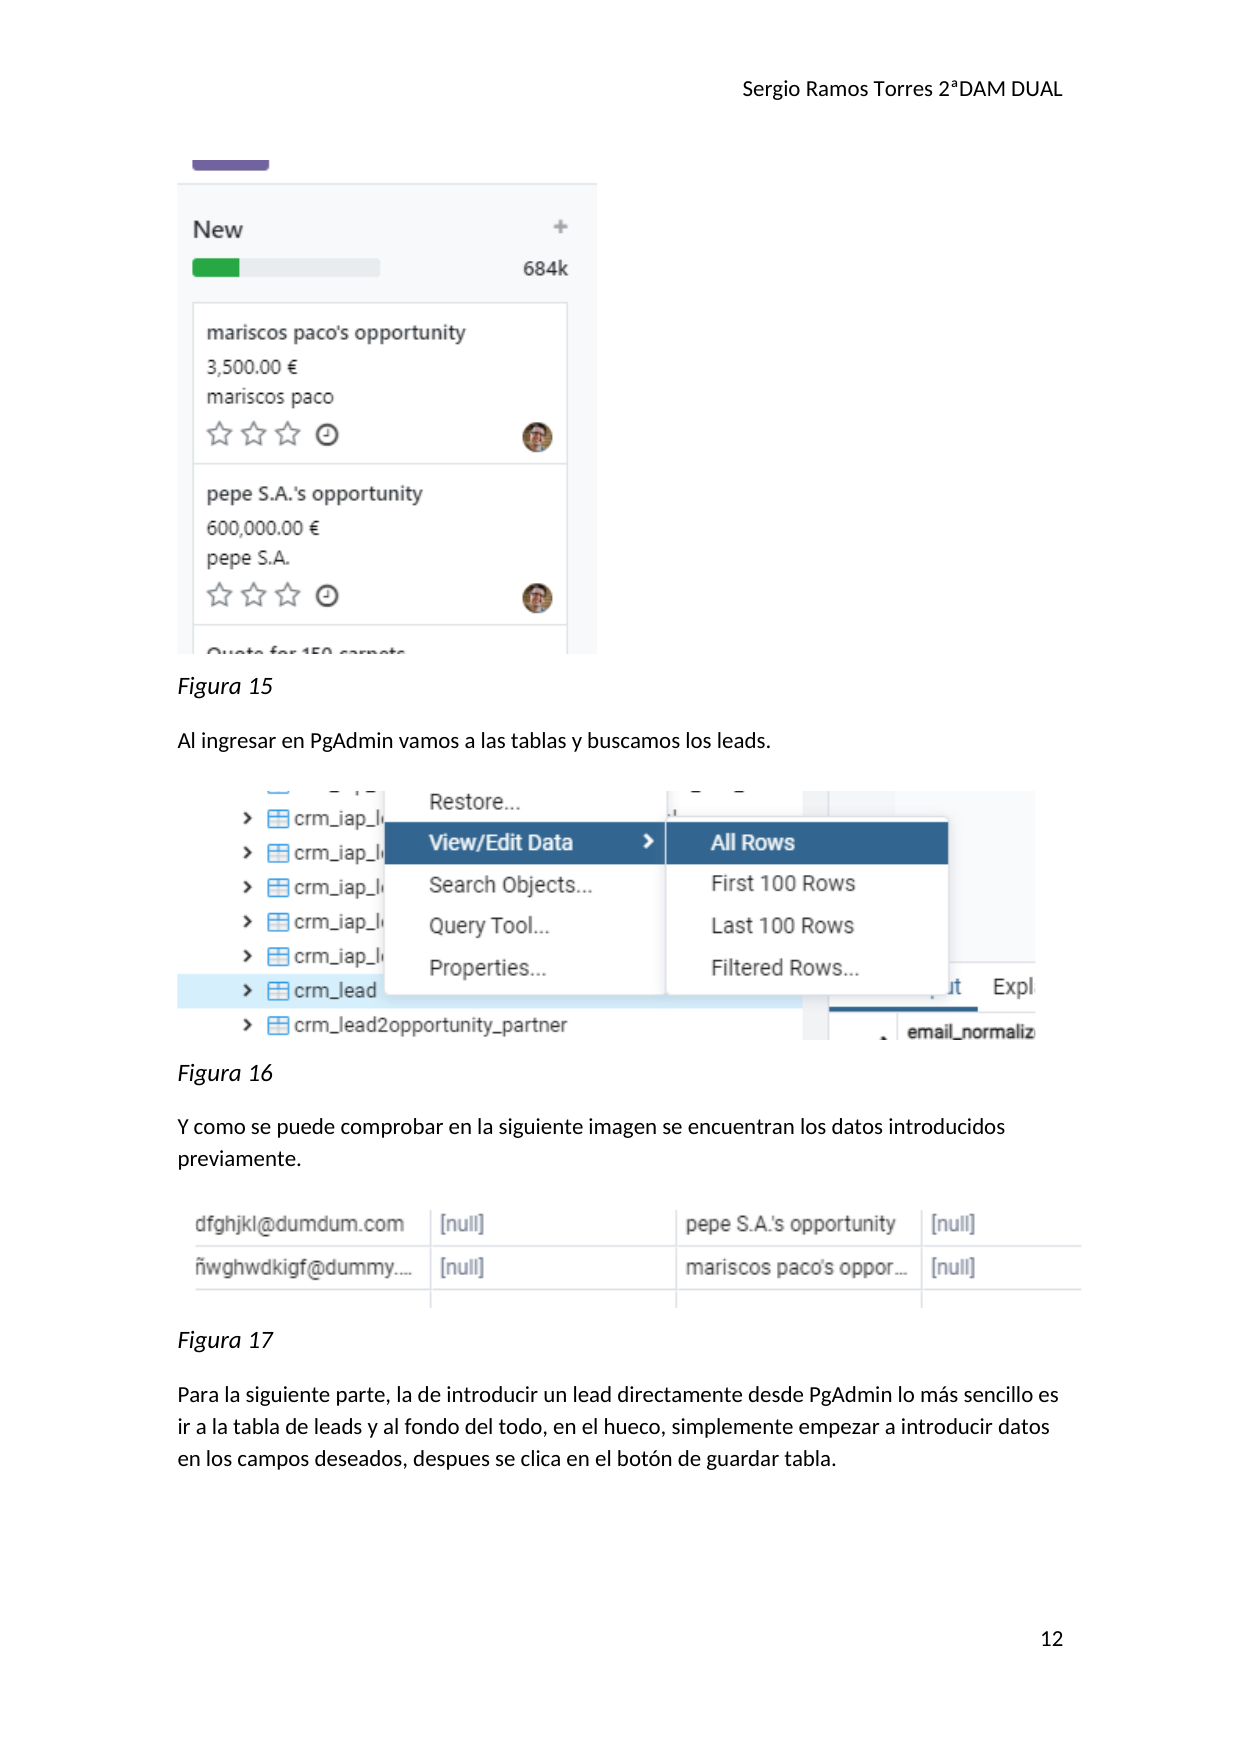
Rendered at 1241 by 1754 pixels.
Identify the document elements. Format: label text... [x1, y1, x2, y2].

text Y como se puede comprobar en la siguiente imagen se encuentran los datos introducidos previamente. [177, 1112, 1063, 1172]
text Figura 16 [177, 1040, 1036, 1087]
picture [177, 791, 1036, 1040]
picture [195, 1210, 1082, 1308]
text Figura 15 [177, 654, 597, 701]
picture [177, 160, 598, 654]
text Al ingresar en PgAdmin vamos a las tablas y buscamos los leads. [177, 726, 1063, 754]
text Para la siguiente parte, la de introducir un lead directamente desde PgAdmin lo más sencillo es ir a la tabla de leads y al fondo del todo, en el hueco, simplemente empezar a introducir datos en los campos deseados, despues se clica en el botón de guardar tabla. [177, 1380, 1063, 1472]
text Figura 17 [177, 1308, 1100, 1355]
